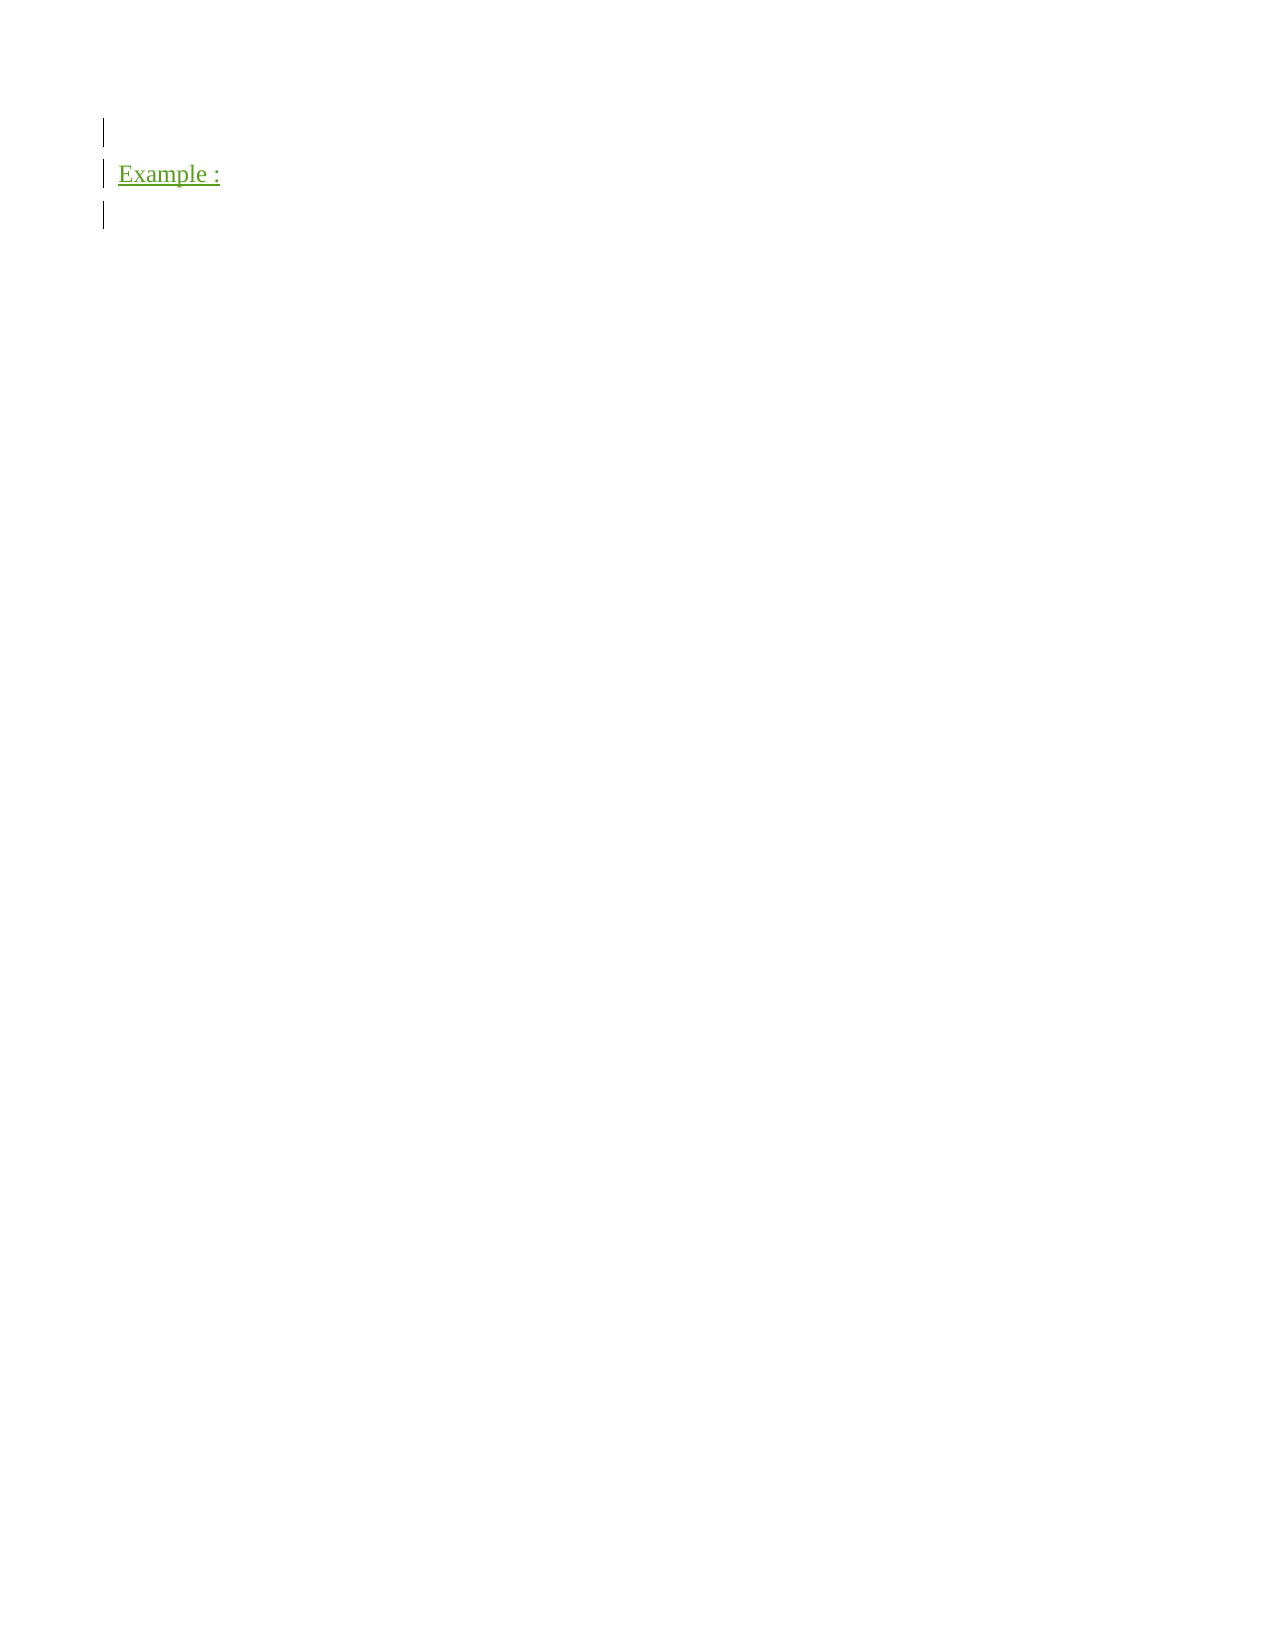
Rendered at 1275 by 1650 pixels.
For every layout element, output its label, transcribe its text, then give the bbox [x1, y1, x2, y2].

text Example : [118, 159, 1157, 188]
